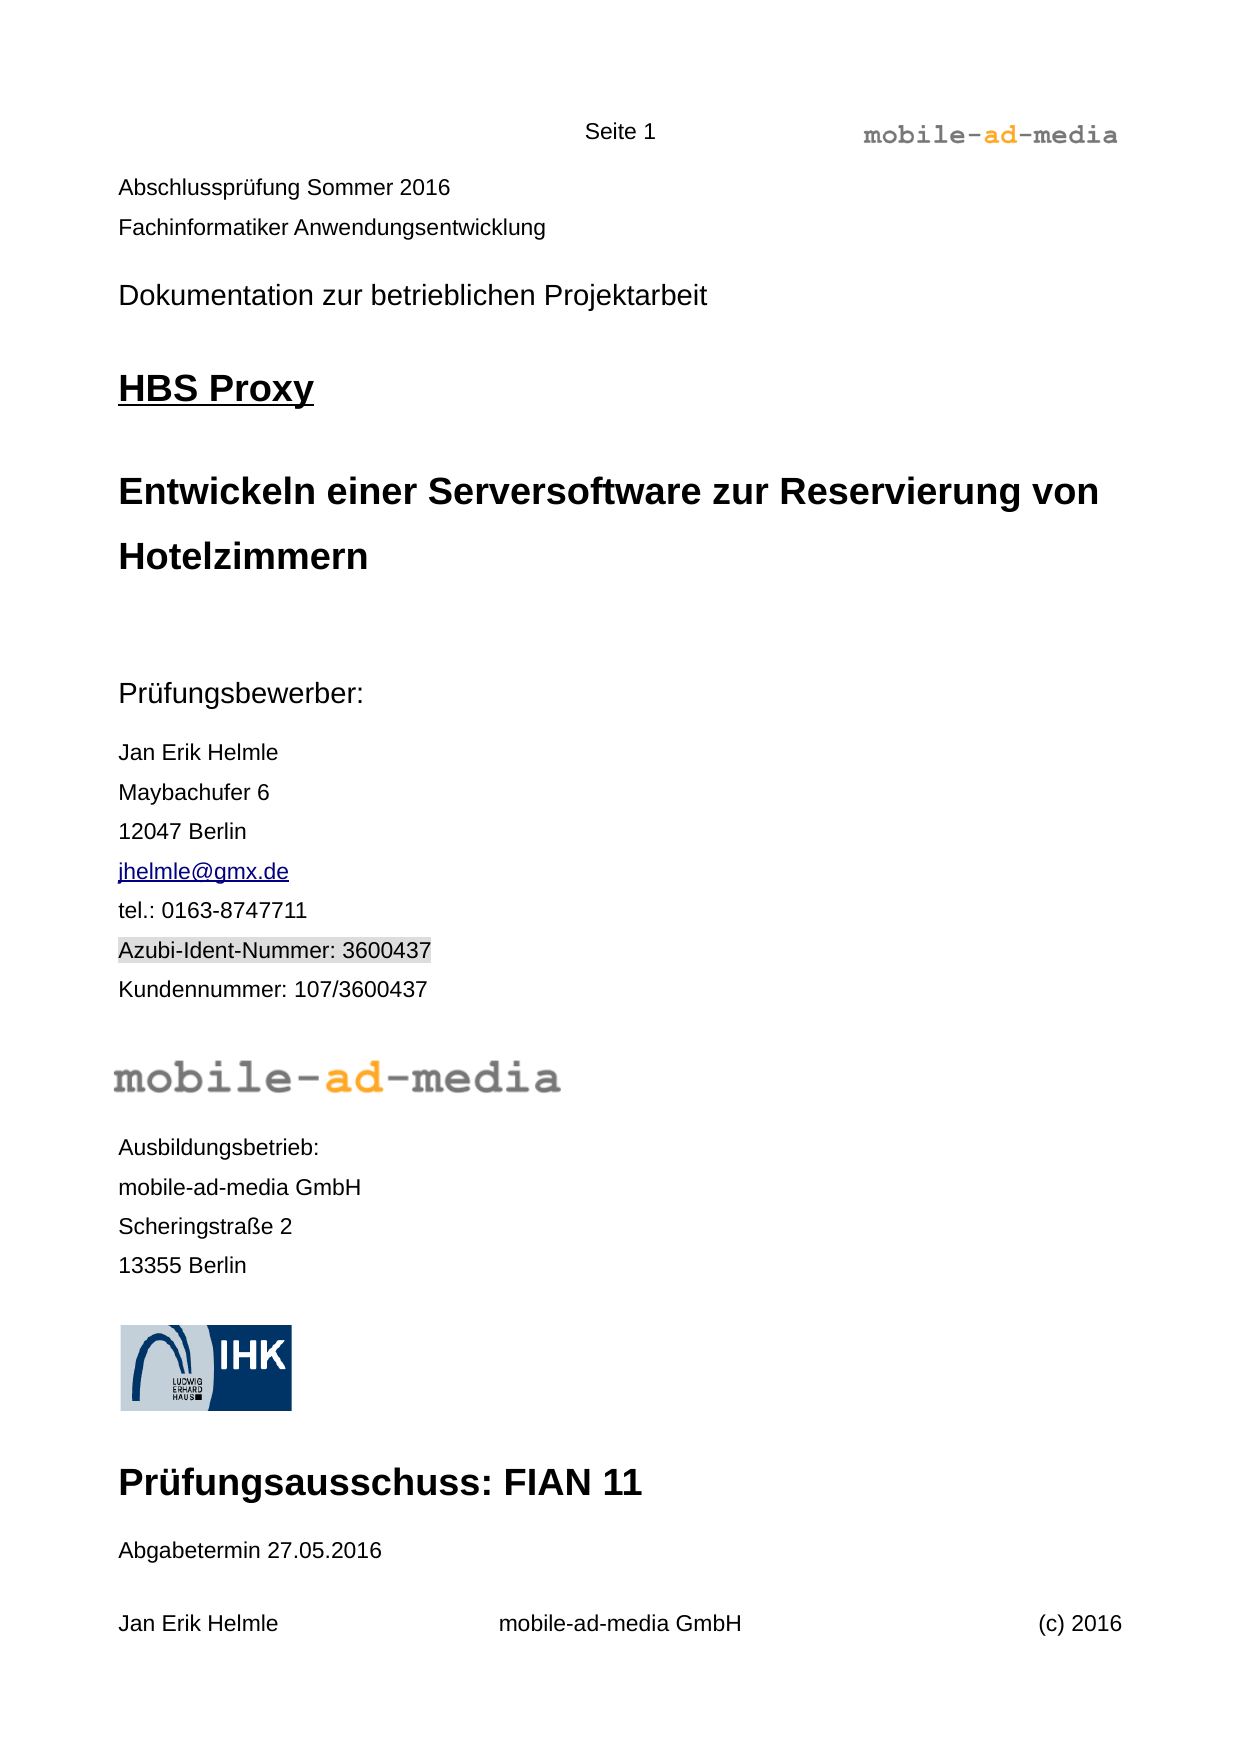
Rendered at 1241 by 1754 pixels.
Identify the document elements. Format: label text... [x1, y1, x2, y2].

picture [113, 1049, 561, 1105]
text Fachinformatiker Anwendungsentwicklung [118, 213, 1122, 240]
text Ausbildungsbetrieb: [118, 1134, 1122, 1160]
text Jan Erik Helmle [118, 739, 1122, 766]
picture [120, 1325, 292, 1411]
text 13355 Berlin [118, 1252, 1122, 1279]
text mobile-ad-media GmbH [118, 1173, 1122, 1200]
text Abgabetermin 27.05.2016 [118, 1537, 1122, 1564]
picture [863, 118, 1118, 150]
subtitle Prüfungsbewerber: [118, 676, 1122, 710]
text Azubi-Ident-Nummer: 3600437 [118, 937, 1122, 963]
text 12047 Berlin [118, 818, 1122, 844]
text Abschlussprüfung Sommer 2016 [118, 174, 1122, 200]
subtitle HBS Proxy [118, 366, 1122, 409]
subtitle Prüfungsausschuss: FIAN 11 [118, 1459, 1122, 1503]
text tel.: 0163-8747711 [118, 897, 1122, 923]
text jhelmle@gmx.de [118, 858, 1122, 884]
subtitle Entwickeln einer Serversoftware zur Reservierung von Hotelzimmern [118, 469, 1122, 578]
text Maybachufer 6 [118, 779, 1122, 805]
text Kundennummer: 107/3600437 [118, 976, 1122, 1002]
subtitle Dokumentation zur betrieblichen Projektarbeit [118, 278, 1122, 311]
text Scheringstraße 2 [118, 1213, 1122, 1239]
